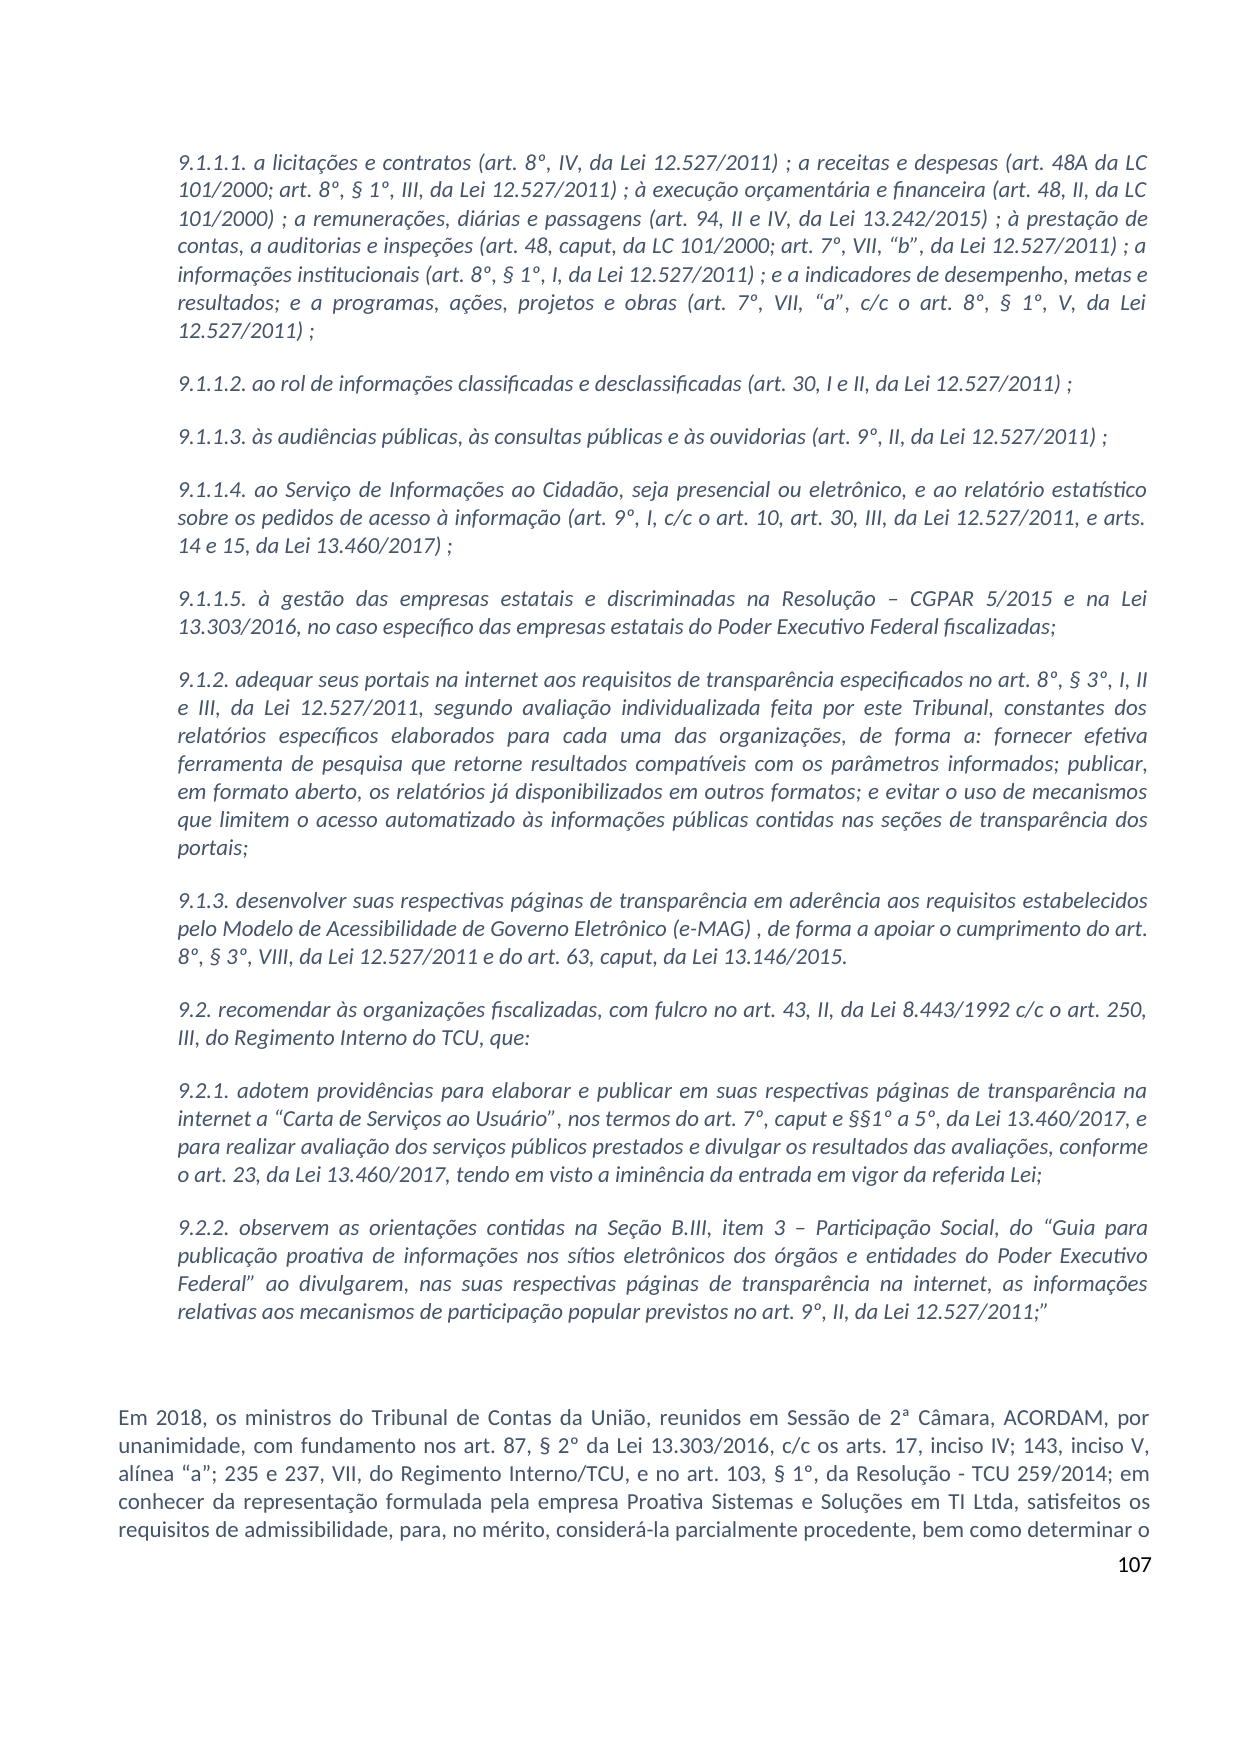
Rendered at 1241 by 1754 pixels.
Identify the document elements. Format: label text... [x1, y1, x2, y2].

text 9.2.2. observem as orientações contidas na Seção B.III, item 3 – Participação Social, do “Guia para publicação proativa de informações nos sítios eletrônicos dos órgãos e entidades do Poder Executivo Federal” ao divulgarem, nas suas respectivas páginas de transparência na internet, as informações relativas aos mecanismos de participação popular previstos no art. 9º, II, da Lei 12.527/2011;” [177, 1213, 1152, 1325]
text 9.1.3. desenvolver suas respectivas páginas de transparência em aderência aos requisitos estabelecidos pelo Modelo de Acessibilidade de Governo Eletrônico (e-MAG) , de forma a apoiar o cumprimento do art. 8º, § 3º, VIII, da Lei 12.527/2011 e do art. 63, caput, da Lei 13.146/2015. [177, 886, 1152, 970]
text 9.2. recomendar às organizações fiscalizadas, com fulcro no art. 43, II, da Lei 8.443/1992 c/c o art. 250, III, do Regimento Interno do TCU, que: [177, 995, 1152, 1051]
text 9.1.1.2. ao rol de informações classificadas e desclassificadas (art. 30, I e II, da Lei 12.527/2011) ; [177, 369, 1152, 397]
text 9.1.1.1. a licitações e contratos (art. 8º, IV, da Lei 12.527/2011) ; a receitas e despesas (art. 48A da LC 101/2000; art. 8º, § 1º, III, da Lei 12.527/2011) ; à execução orçamentária e financeira (art. 48, II, da LC 101/2000) ; a remunerações, diárias e passagens (art. 94, II e IV, da Lei 13.242/2015) ; à prestação de contas, a auditorias e inspeções (art. 48, caput, da LC 101/2000; art. 7º, VII, “b”, da Lei 12.527/2011) ; a informações institucionais (art. 8º, § 1º, I, da Lei 12.527/2011) ; e a indicadores de desempenho, metas e resultados; e a programas, ações, projetos e obras (art. 7º, VII, “a”, c/c o art. 8º, § 1º, V, da Lei 12.527/2011) ; [177, 148, 1152, 344]
text 9.2.1. adotem providências para elaborar e publicar em suas respectivas páginas de transparência na internet a “Carta de Serviços ao Usuário”, nos termos do art. 7º, caput e §§1º a 5º, da Lei 13.460/2017, e para realizar avaliação dos serviços públicos prestados e divulgar os resultados das avaliações, conforme o art. 23, da Lei 13.460/2017, tendo em visto a iminência da entrada em vigor da referida Lei; [177, 1076, 1152, 1188]
text Em 2018, os ministros do Tribunal de Contas da União, reunidos em Sessão de 2ª Câmara, ACORDAM, por unanimidade, com fundamento nos art. 87, § 2º da Lei 13.303/2016, c/c os arts. 17, inciso IV; 143, inciso V, alínea “a”; 235 e 237, VII, do Regimento Interno/TCU, e no art. 103, § 1º, da Resolução - TCU 259/2014; em conhecer da representação formulada pela empresa Proativa Sistemas e Soluções em TI Ltda, satisfeitos os requisitos de admissibilidade, para, no mérito, considerá-la parcialmente procedente, bem como determinar o [118, 1403, 1152, 1543]
text 9.1.1.4. ao Serviço de Informações ao Cidadão, seja presencial ou eletrônico, e ao relatório estatístico sobre os pedidos de acesso à informação (art. 9º, I, c/c o art. 10, art. 30, III, da Lei 12.527/2011, e arts. 14 e 15, da Lei 13.460/2017) ; [177, 475, 1152, 559]
text 9.1.2. adequar seus portais na internet aos requisitos de transparência especificados no art. 8º, § 3º, I, II e III, da Lei 12.527/2011, segundo avaliação individualizada feita por este Tribunal, constantes dos relatórios específicos elaborados para cada uma das organizações, de forma a: fornecer efetiva ferramenta de pesquisa que retorne resultados compatíveis com os parâmetros informados; publicar, em formato aberto, os relatórios já disponibilizados em outros formatos; e evitar o uso de mecanismos que limitem o acesso automatizado às informações públicas contidas nas seções de transparência dos portais; [177, 665, 1152, 861]
text 9.1.1.5. à gestão das empresas estatais e discriminadas na Resolução – CGPAR 5/2015 e na Lei 13.303/2016, no caso específico das empresas estatais do Poder Executivo Federal fiscalizadas; [177, 584, 1152, 640]
text 9.1.1.3. às audiências públicas, às consultas públicas e às ouvidorias (art. 9º, II, da Lei 12.527/2011) ; [177, 422, 1152, 450]
